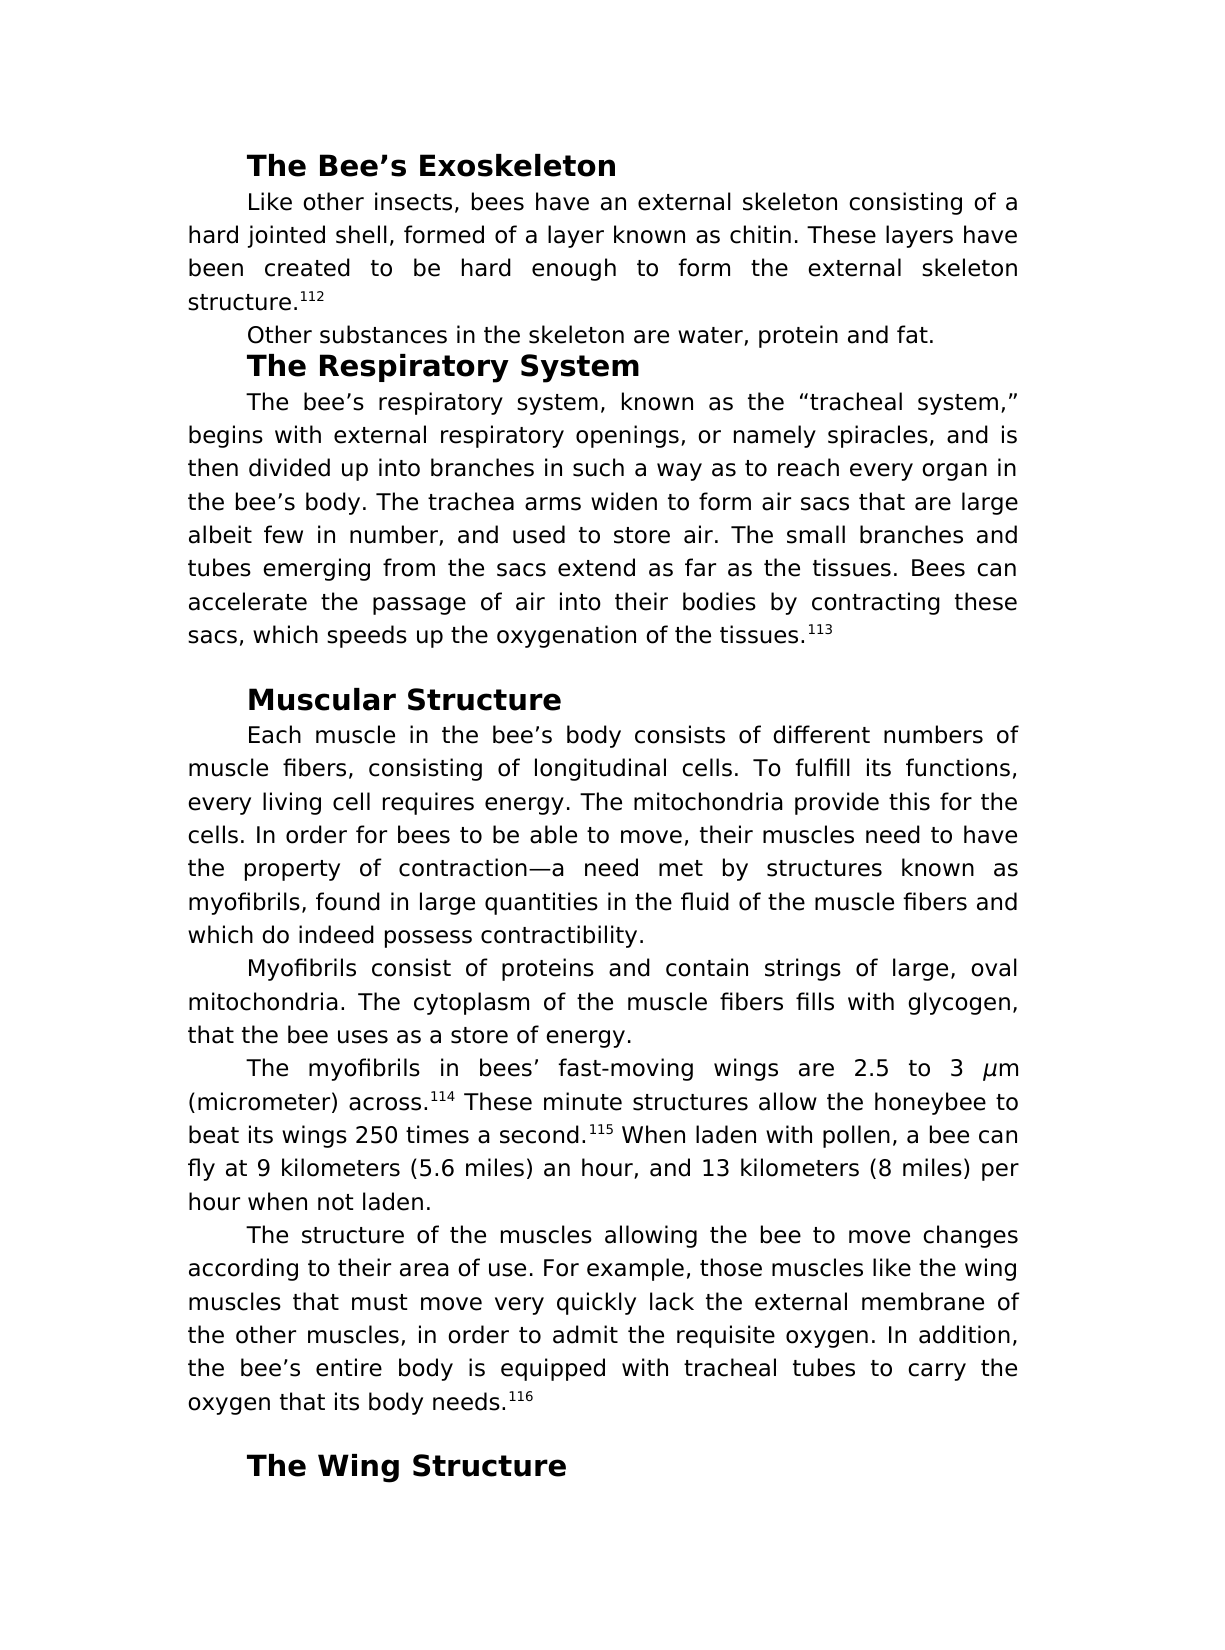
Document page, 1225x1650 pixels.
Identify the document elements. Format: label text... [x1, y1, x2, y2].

text The Respiratory System [187, 350, 1020, 383]
text Other substances in the skeleton are water, protein and fat. [187, 317, 1020, 350]
text The structure of the muscles allowing the bee to move changes according to their area of use. For example, those muscles like the wing muscles that must move very quickly lack the external membrane of the other muscles, in order to admit the requisite oxygen. In addition, the bee’s entire body is equipped with tracheal tubes to carry the oxygen that its body needs.116 [187, 1217, 1020, 1417]
text Muscular Structure [187, 683, 1020, 717]
text Each muscle in the bee’s body consists of different numbers of muscle fibers, consisting of longitudinal cells. To fulfill its functions, every living cell requires energy. The mitochondria provide this for the cells. In order for bees to be able to move, their muscles need to have the property of contraction—a need met by structures known as myofibrils, found in large quantities in the fluid of the muscle fibers and which do indeed possess contractibility. [187, 717, 1020, 950]
text The Bee’s Exoskeleton [187, 150, 1020, 183]
text Like other insects, bees have an external skeleton consisting of a hard jointed shell, formed of a layer known as chitin. These layers have been created to be hard enough to form the external skeleton structure.112 [187, 183, 1020, 317]
text Myofibrils consist of proteins and contain strings of large, oval mitochondria. The cytoplasm of the muscle fibers fills with glycogen, that the bee uses as a store of energy. [187, 950, 1020, 1050]
text The bee’s respiratory system, known as the “tracheal system,” begins with external respiratory openings, or namely spiracles, and is then divided up into branches in such a way as to reach every organ in the bee’s body. The trachea arms widen to form air sacs that are large albeit few in number, and used to store air. The small branches and tubes emerging from the sacs extend as far as the tissues. Bees can accelerate the passage of air into their bodies by contracting these sacs, which speeds up the oxygenation of the tissues.113 [187, 383, 1020, 650]
text The Wing Structure [187, 1450, 1020, 1483]
text The myofibrils in bees’ fast-moving wings are 2.5 to 3 µm (micrometer) across.114 These minute structures allow the honeybee to beat its wings 250 times a second.115 When laden with pollen, a bee can fly at 9 kilometers (5.6 miles) an hour, and 13 kilometers (8 miles) per hour when not laden. [187, 1050, 1020, 1217]
